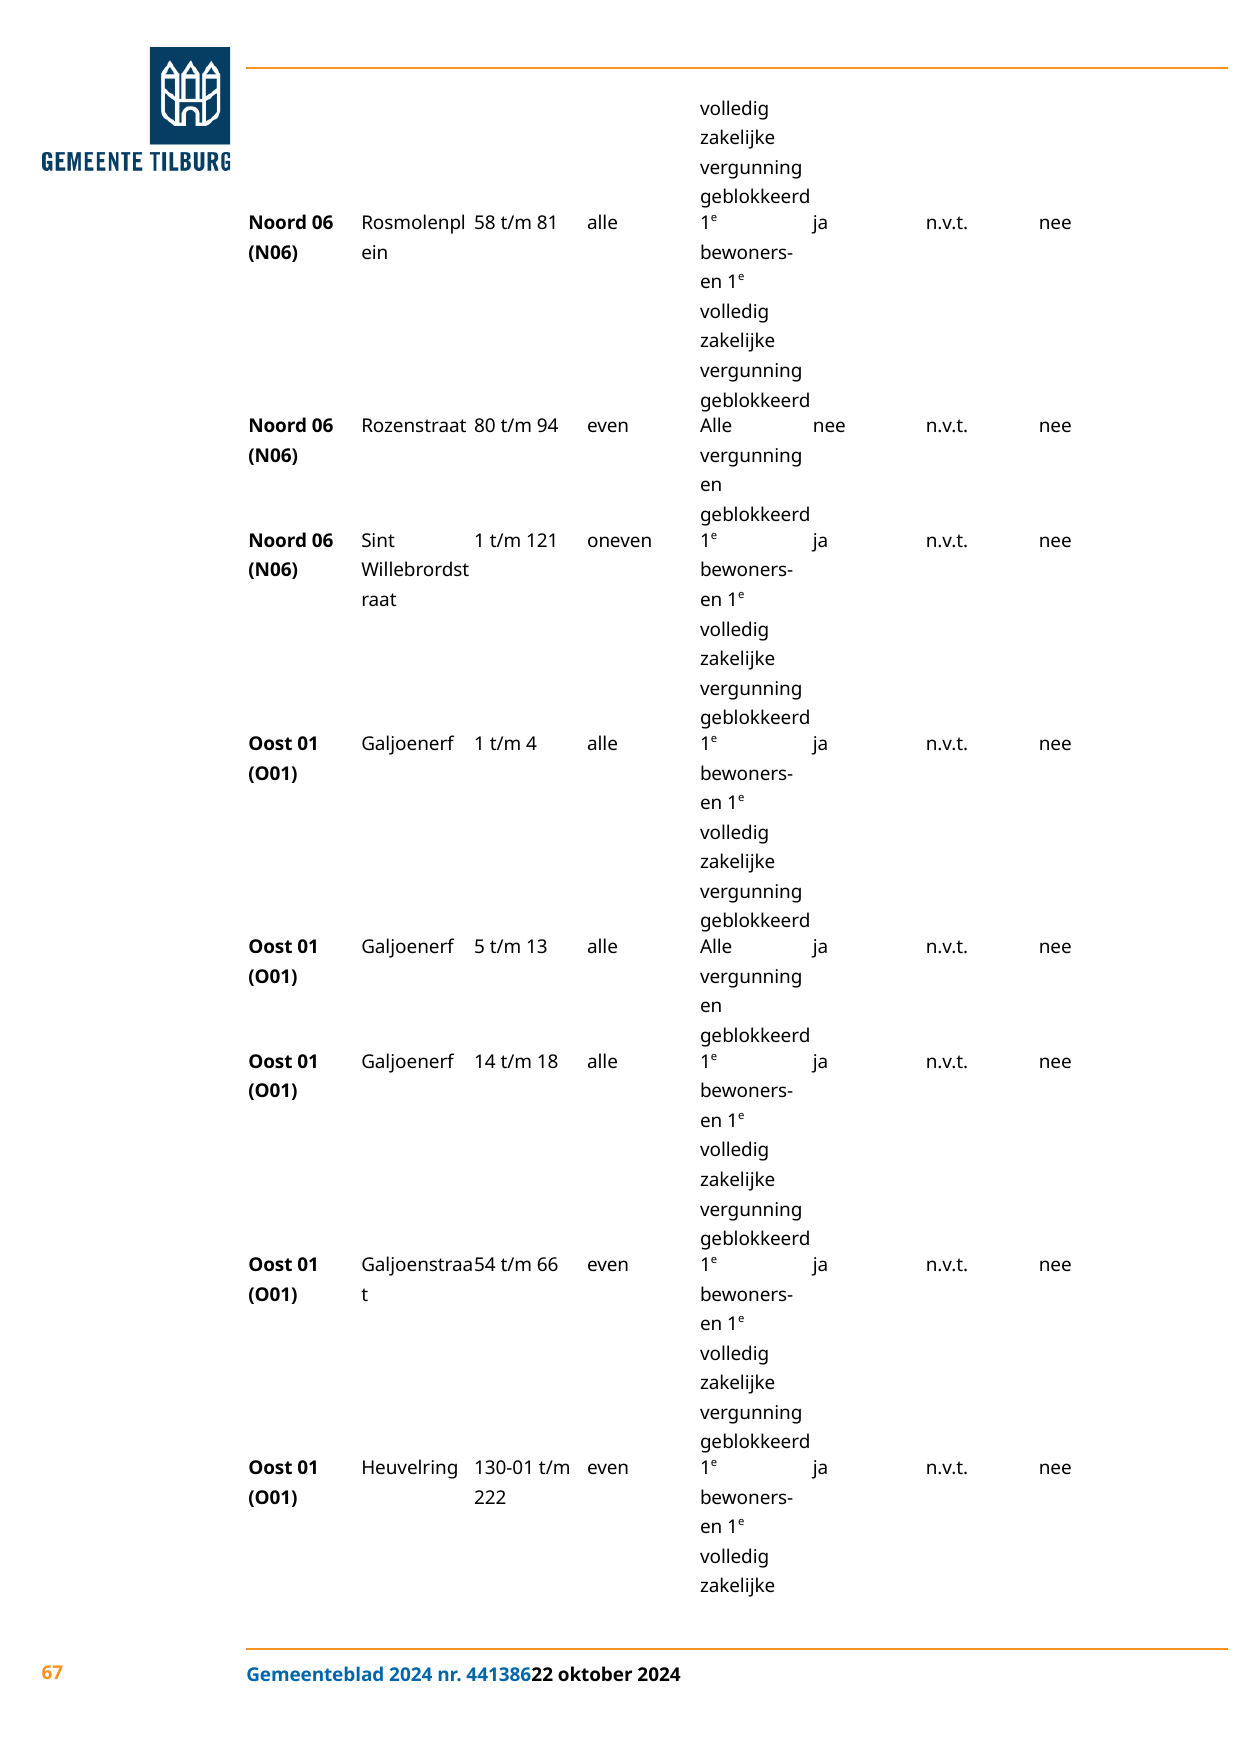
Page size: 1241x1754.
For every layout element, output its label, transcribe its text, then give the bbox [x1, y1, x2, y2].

table_cell alle [587, 934, 700, 1048]
table_cell ja [813, 527, 926, 730]
table_cell Noord 06 (N06) [248, 527, 361, 730]
table_cell 130-01 t/m 222 [474, 1454, 587, 1598]
table_cell Rozenstraat [361, 413, 474, 527]
table_cell n.v.t. [926, 1048, 1038, 1251]
table_cell n.v.t. [926, 730, 1038, 933]
table_cell volledig zakelijke vergunning geblokkeerd [700, 95, 813, 209]
table_cell 1 t/m 4 [474, 730, 587, 933]
table_cell Oost 01 (O01) [248, 934, 361, 1048]
table_cell Sint Willebrordstraat [361, 527, 474, 730]
table_cell n.v.t. [926, 1251, 1038, 1454]
table_cell ja [813, 730, 926, 933]
table_cell n.v.t. [926, 413, 1038, 527]
table_cell Rosmolenplein [361, 209, 474, 412]
table_cell ja [813, 209, 926, 412]
table_cell Alle vergunningen geblokkeerd [700, 934, 813, 1048]
table_cell n.v.t. [926, 934, 1038, 1048]
table_cell [587, 95, 700, 209]
table_cell 1e bewoners- en 1e volledig zakelijke vergunning geblokkeerd [700, 730, 813, 933]
table_cell alle [587, 209, 700, 412]
table_cell Oost 01 (O01) [248, 1454, 361, 1598]
table_cell nee [1039, 730, 1152, 933]
table_cell nee [813, 413, 926, 527]
table_cell Heuvelring [361, 1454, 474, 1598]
table_cell Oost 01 (O01) [248, 1251, 361, 1454]
table_cell 54 t/m 66 [474, 1251, 587, 1454]
table_cell ja [813, 1454, 926, 1598]
table_cell 1e bewoners- en 1e volledig zakelijke vergunning geblokkeerd [700, 527, 813, 730]
table_cell n.v.t. [926, 1454, 1038, 1598]
table_cell nee [1039, 1251, 1152, 1454]
table_cell 5 t/m 13 [474, 934, 587, 1048]
table_cell Galjoenerf [361, 1048, 474, 1251]
table_cell [926, 95, 1038, 209]
table_cell 1e bewoners- en 1e volledig zakelijke vergunning geblokkeerd [700, 1251, 813, 1454]
table_cell Galjoenerf [361, 934, 474, 1048]
table_cell 1e bewoners- en 1e volledig zakelijke vergunning geblokkeerd [700, 209, 813, 412]
table_cell 80 t/m 94 [474, 413, 587, 527]
table_cell nee [1039, 934, 1152, 1048]
table_cell [361, 95, 474, 209]
picture [41, 47, 231, 172]
table_cell Oost 01 (O01) [248, 1048, 361, 1251]
table_cell Galjoenstraat [361, 1251, 474, 1454]
table_cell alle [587, 1048, 700, 1251]
table_cell nee [1039, 413, 1152, 527]
table_cell 1e bewoners- en 1e volledig zakelijke [700, 1454, 813, 1598]
table_cell even [587, 1251, 700, 1454]
table_cell nee [1039, 209, 1152, 412]
table_cell [248, 95, 361, 209]
table_cell even [587, 413, 700, 527]
table_cell [1039, 95, 1152, 209]
table_cell ja [813, 1048, 926, 1251]
table_cell alle [587, 730, 700, 933]
table_cell nee [1039, 527, 1152, 730]
table_cell ja [813, 934, 926, 1048]
table_cell nee [1039, 1048, 1152, 1251]
table_cell even [587, 1454, 700, 1598]
table_cell n.v.t. [926, 527, 1038, 730]
table_cell nee [1039, 1454, 1152, 1598]
table_cell [474, 95, 587, 209]
table_cell Noord 06 (N06) [248, 413, 361, 527]
table_cell Oost 01 (O01) [248, 730, 361, 933]
table_cell n.v.t. [926, 209, 1038, 412]
table_cell Alle vergunningen geblokkeerd [700, 413, 813, 527]
table_cell 14 t/m 18 [474, 1048, 587, 1251]
table_cell Noord 06 (N06) [248, 209, 361, 412]
table_cell oneven [587, 527, 700, 730]
table_cell ja [813, 1251, 926, 1454]
table_cell 58 t/m 81 [474, 209, 587, 412]
table_cell [813, 95, 926, 209]
table_cell Galjoenerf [361, 730, 474, 933]
table_cell 1 t/m 121 [474, 527, 587, 730]
table_cell 1e bewoners- en 1e volledig zakelijke vergunning geblokkeerd [700, 1048, 813, 1251]
